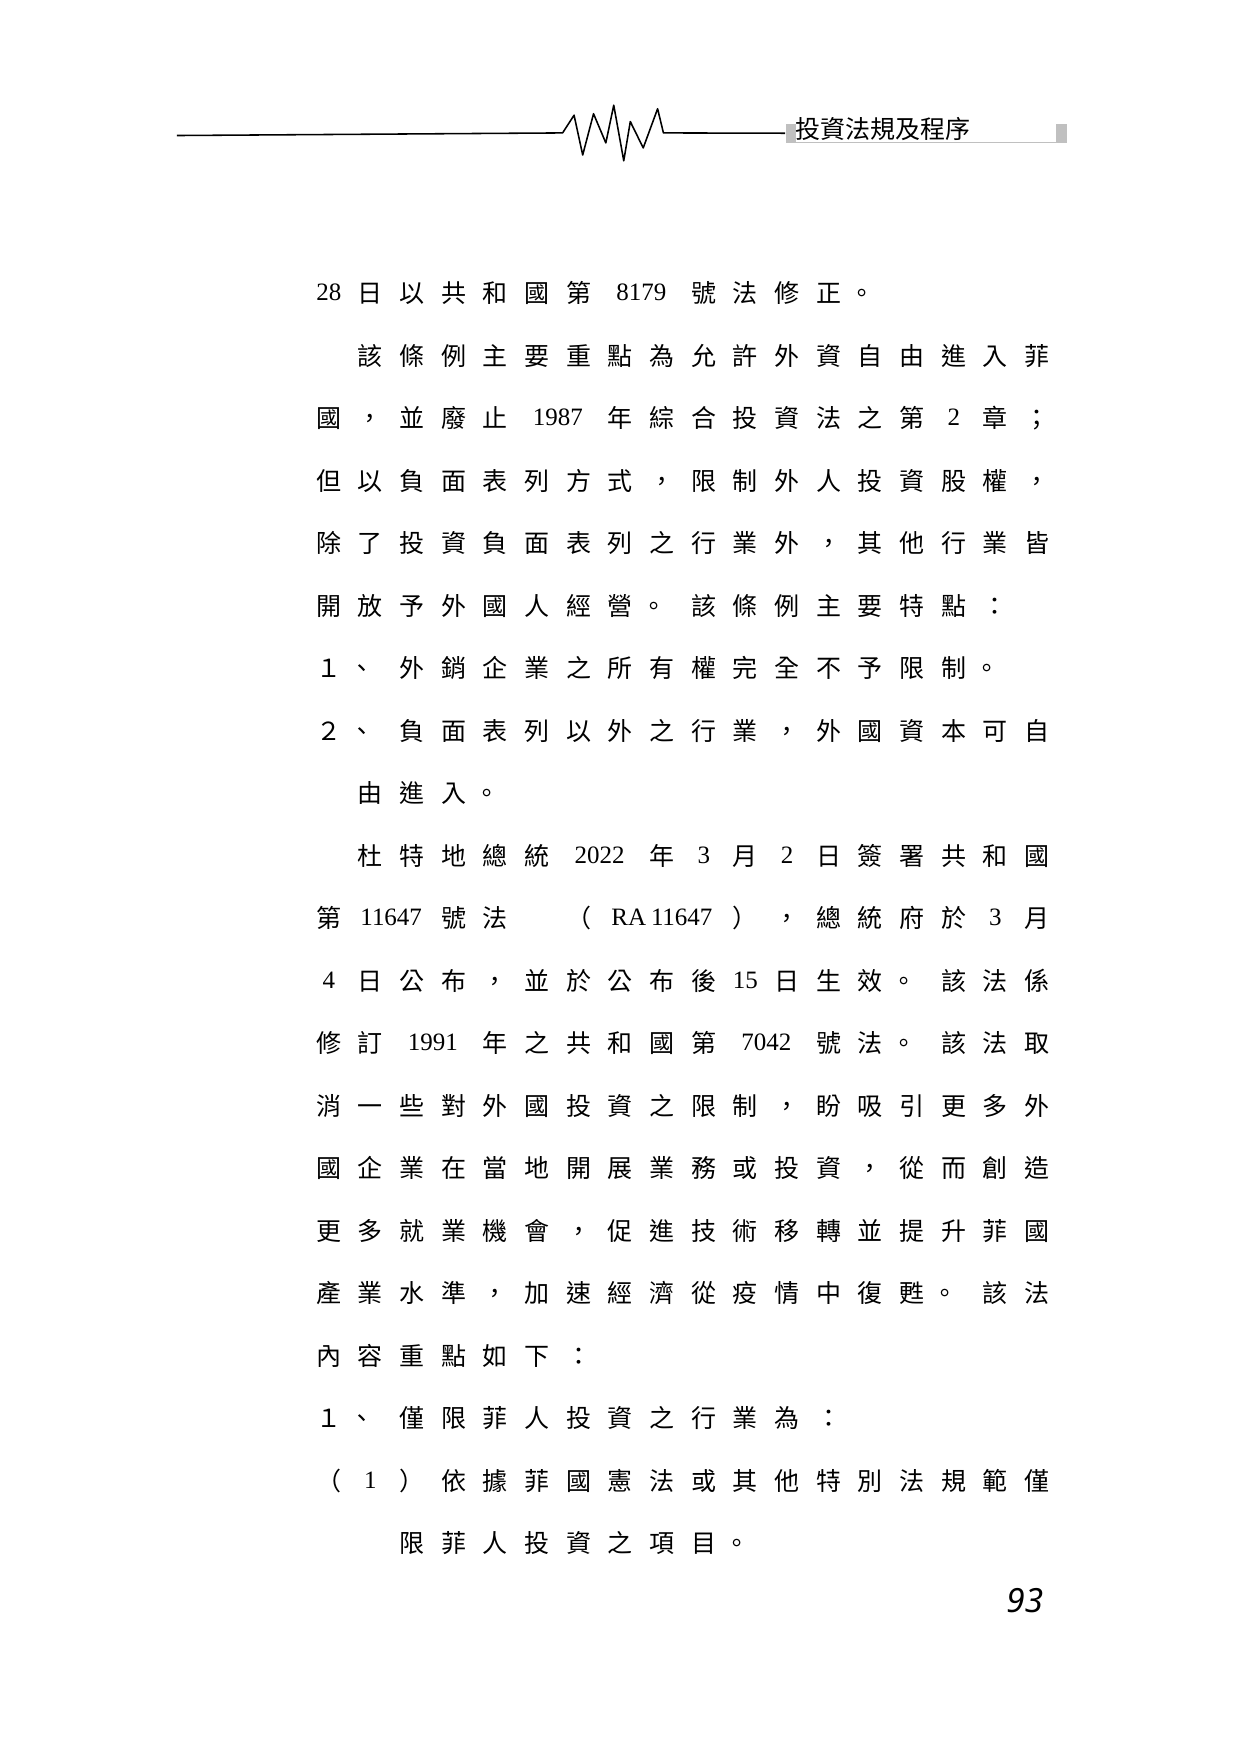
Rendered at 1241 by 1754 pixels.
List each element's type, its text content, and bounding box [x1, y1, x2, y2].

text ２、負面表列以外之行業，外國資本可自由進入。 [281, 688, 1058, 813]
text （1）依據菲國憲法或其他特別法規範僅限菲人投資之項目。 [306, 1438, 1058, 1563]
text 該條例主要重點為允許外資自由進入菲國，並廢止1987年綜合投資法之第2章；但以負面表列方式，限制外人投資股權，除了投資負面表列之行業外，其他行業皆開放予外國人經營。該條例主要特點： [281, 313, 1058, 625]
text １、外銷企業之所有權完全不予限制。 [281, 625, 1058, 688]
text １、僅限菲人投資之行業為： [281, 1375, 1058, 1438]
text 28日以共和國第8179號法修正。 [281, 250, 1058, 313]
text 杜特地總統2022年3月2日簽署共和國第11647號法 （RA 11647），總統府於3月4日公布，並於公布後15日生效。該法係修訂1991年之共和國第7042號法。該法取消一些對外國投資之限制，盼吸引更多外國企業在當地開展業務或投資，從而創造更多就業機會，促進技術移轉並提升菲國產業水準，加速經濟從疫情中復甦。該法內容重點如下： [281, 813, 1058, 1375]
